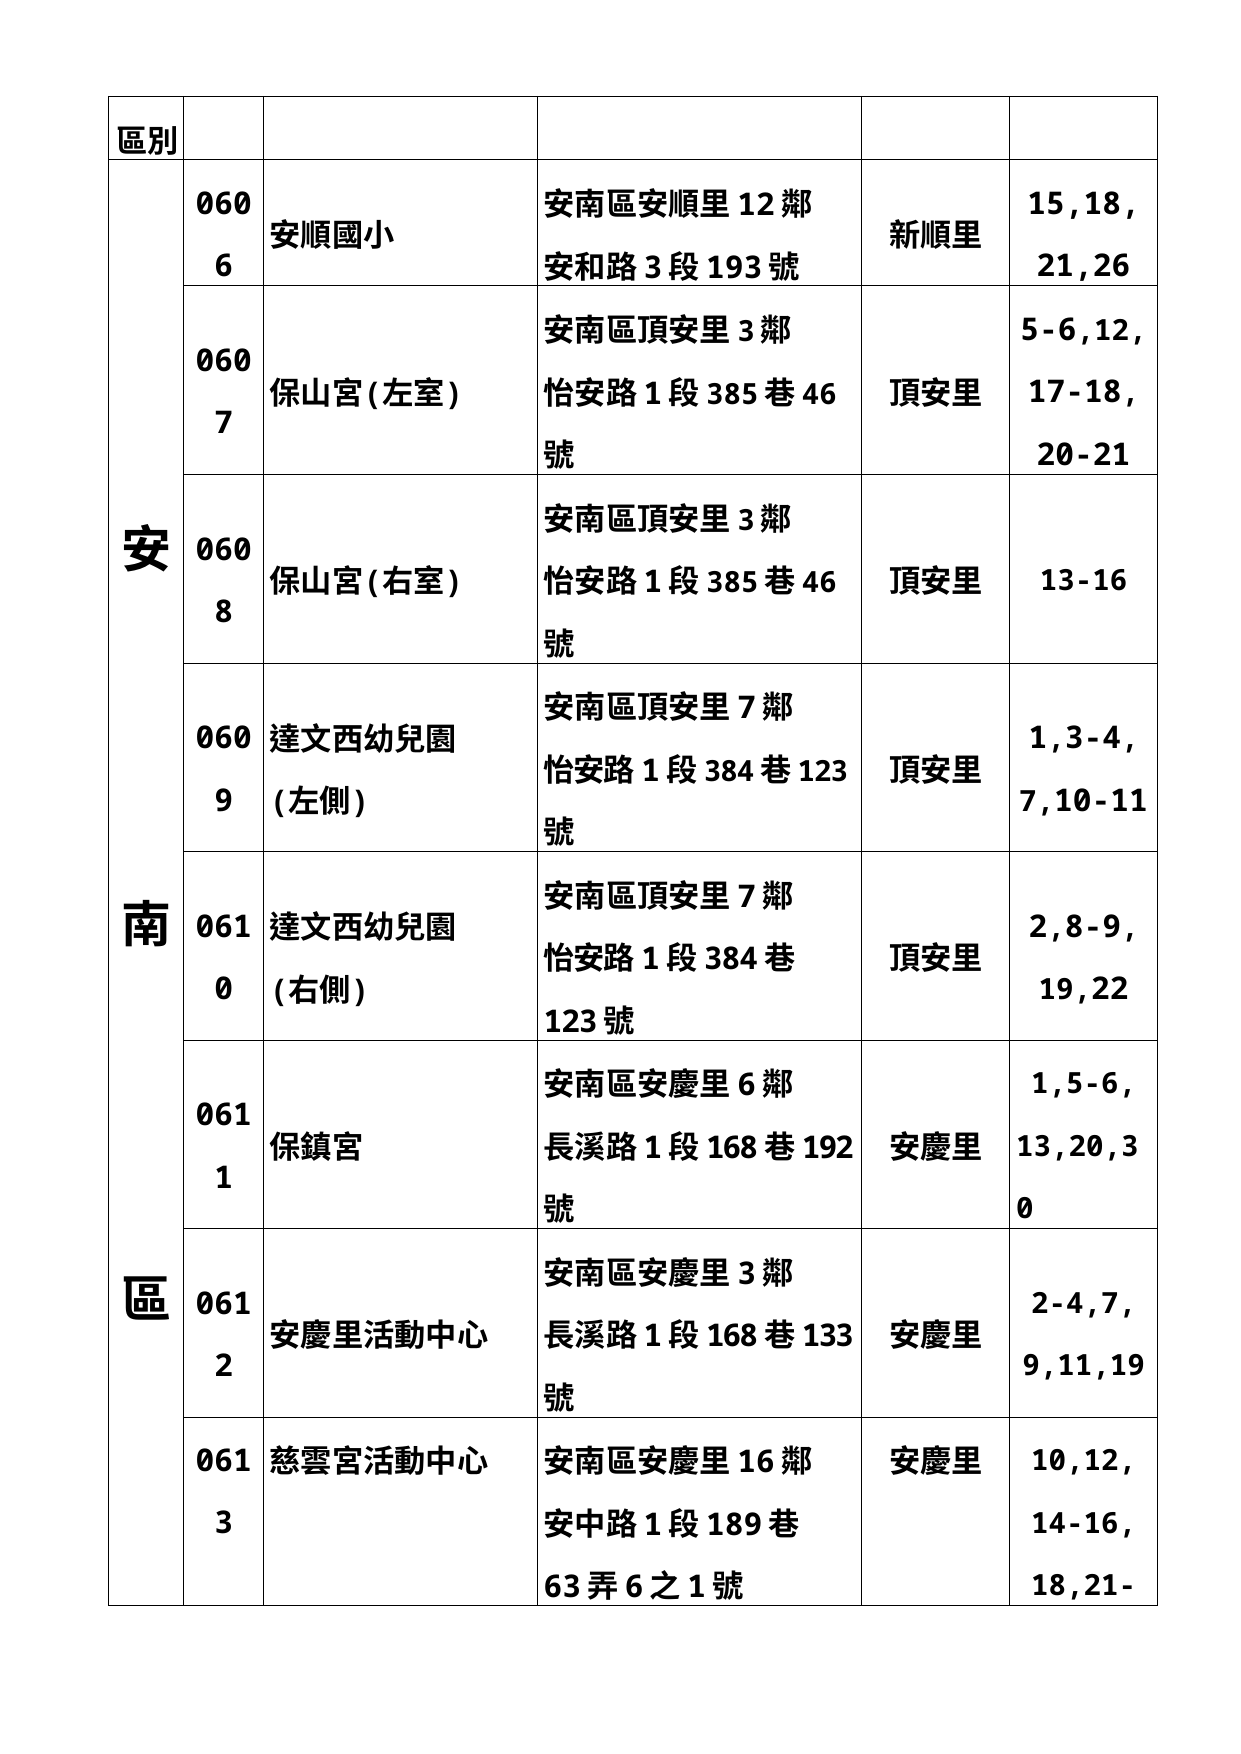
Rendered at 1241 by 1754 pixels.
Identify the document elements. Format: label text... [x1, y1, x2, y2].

table_cell 保山宮(左室) [264, 286, 537, 474]
table_cell 安順國小 [264, 160, 537, 285]
table_cell 0611 [184, 1041, 263, 1228]
table_cell 15,18, 21,26 [1010, 160, 1157, 285]
table_cell 0607 [184, 286, 263, 474]
table_header [184, 97, 263, 159]
table_cell 安慶里活動中心 [264, 1229, 537, 1417]
table_cell 2,8-9, 19,22 [1010, 852, 1157, 1039]
table_cell 10,12, 14-16, 18,21- [1010, 1418, 1157, 1605]
table_cell 安慶里 [862, 1229, 1009, 1417]
table_cell 達文西幼兒園 (右側) [264, 852, 537, 1039]
table_cell 安慶里 [862, 1418, 1009, 1605]
table_cell 0613 [184, 1418, 263, 1605]
table_cell 0612 [184, 1229, 263, 1417]
table_cell 頂安里 [862, 286, 1009, 474]
table_cell 安南區安慶里16鄰 安中路1段189巷 63弄6之1號 [538, 1418, 861, 1605]
table_cell 5-6,12, 17-18, 20-21 [1010, 286, 1157, 474]
table_cell 頂安里 [862, 475, 1009, 662]
table_cell 慈雲宮活動中心 [264, 1418, 537, 1605]
table_cell 保鎮宮 [264, 1041, 537, 1228]
table_cell 安 南 區 [109, 160, 183, 1605]
table_cell 安南區安慶里6鄰 長溪路1段168巷192號 [538, 1041, 861, 1228]
table_cell 安南區頂安里7鄰 怡安路1段384巷123號 [538, 852, 861, 1039]
table_cell 頂安里 [862, 664, 1009, 851]
table_cell 1,5-6, 13,20,30 [1010, 1041, 1157, 1228]
table_cell 2-4,7, 9,11,19 [1010, 1229, 1157, 1417]
table_header [264, 97, 537, 159]
table_header [862, 97, 1009, 159]
table_cell 安南區頂安里3鄰 怡安路1段385巷46號 [538, 286, 861, 474]
table_cell 0608 [184, 475, 263, 662]
table_cell 安南區頂安里7鄰 怡安路1段384巷123號 [538, 664, 861, 851]
table_cell 安南區頂安里3鄰 怡安路1段385巷46號 [538, 475, 861, 662]
table_cell 新順里 [862, 160, 1009, 285]
table_cell 1,3-4, 7,10-11 [1010, 664, 1157, 851]
table_cell 達文西幼兒園 (左側) [264, 664, 537, 851]
table_header [538, 97, 861, 159]
table_cell 安南區安順里12鄰 安和路3段193號 [538, 160, 861, 285]
table_header [1010, 97, 1157, 159]
table_cell 0606 [184, 160, 263, 285]
table_cell 安南區安慶里3鄰 長溪路1段168巷133號 [538, 1229, 861, 1417]
table_cell 13-16 [1010, 475, 1157, 662]
table_cell 0609 [184, 664, 263, 851]
table_cell 安慶里 [862, 1041, 1009, 1228]
table_cell 保山宮(右室) [264, 475, 537, 662]
table_header 區別 [109, 97, 183, 159]
table_cell 頂安里 [862, 852, 1009, 1039]
table_cell 0610 [184, 852, 263, 1039]
